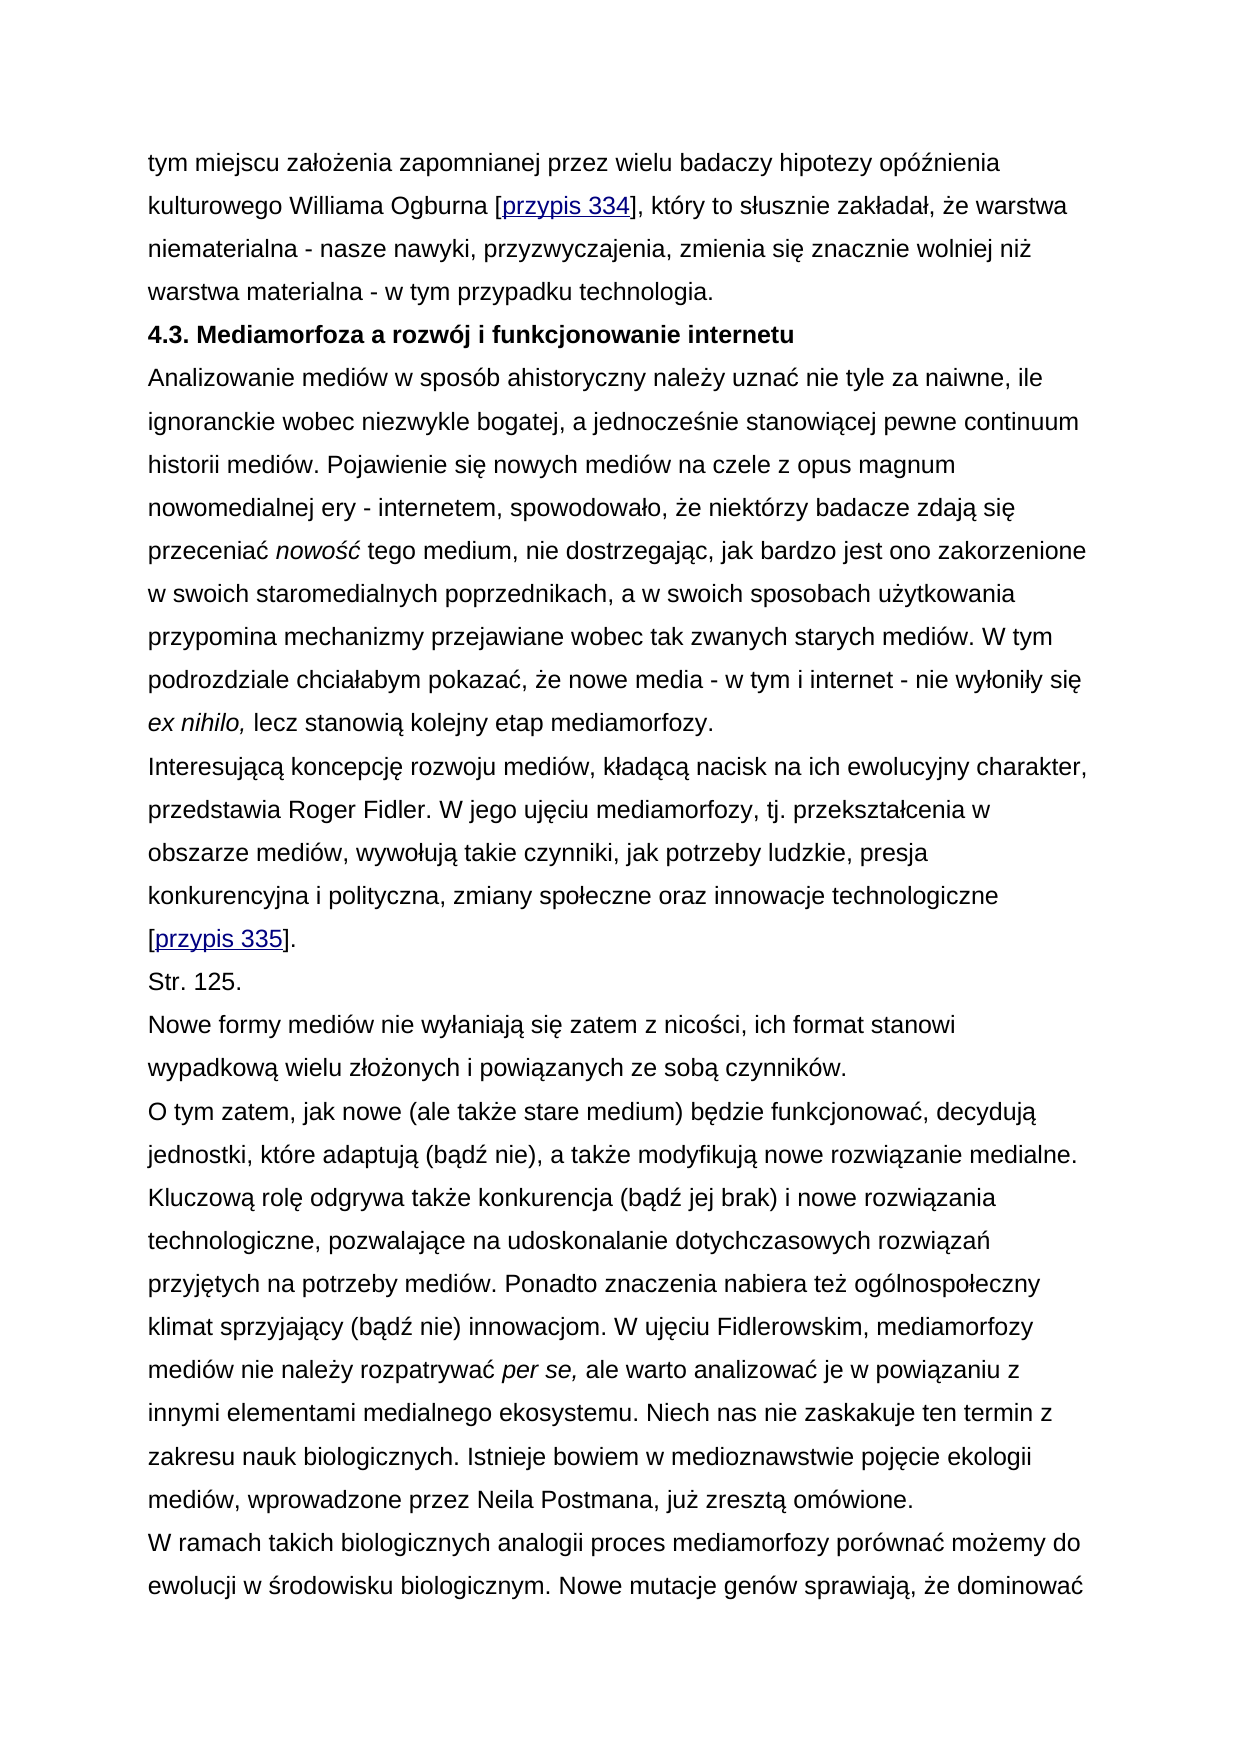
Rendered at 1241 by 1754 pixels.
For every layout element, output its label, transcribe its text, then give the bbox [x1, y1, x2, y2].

text Analizowanie mediów w sposób ahistoryczny należy uznać nie tyle za naiwne, ile ignoranckie wobec niezwykle bogatej, a jednocześnie stanowiącej pewne continuum historii mediów. Pojawienie się nowych mediów na czele z opus magnum nowomedialnej ery - internetem, spowodowało, że niektórzy badacze zdają się przeceniać nowość tego medium, nie dostrzegając, jak bardzo jest ono zakorzenione w swoich staromedialnych poprzednikach, a w swoich sposobach użytkowania przypomina mechanizmy przejawiane wobec tak zwanych starych mediów. W tym podrozdziale chciałabym pokazać, że nowe media - w tym i internet - nie wyłoniły się ex nihilo, lecz stanowią kolejny etap mediamorfozy. [148, 363, 1092, 737]
text tym miejscu założenia zapomnianej przez wielu badaczy hipotezy opóźnienia kulturowego Williama Ogburna [przypis 334], który to słusznie zakładał, że warstwa niematerialna - nasze nawyki, przyzwyczajenia, zmienia się znacznie wolniej niż warstwa materialna - w tym przypadku technologia. [148, 148, 1092, 306]
text Str. 125. [148, 967, 1092, 996]
subtitle 4.3. Mediamorfoza a rozwój i funkcjonowanie internetu [148, 320, 1092, 349]
text W ramach takich biologicznych analogii proces mediamorfozy porównać możemy do ewolucji w środowisku biologicznym. Nowe mutacje genów sprawiają, że dominować [148, 1528, 1092, 1599]
text O tym zatem, jak nowe (ale także stare medium) będzie funkcjonować, decydują jednostki, które adaptują (bądź nie), a także modyfikują nowe rozwiązanie medialne. Kluczową rolę odgrywa także konkurencja (bądź jej brak) i nowe rozwiązania technologiczne, pozwalające na udoskonalanie dotychczasowych rozwiązań przyjętych na potrzeby mediów. Ponadto znaczenia nabiera też ogólnospołeczny klimat sprzyjający (bądź nie) innowacjom. W ujęciu Fidlerowskim, mediamorfozy mediów nie należy rozpatrywać per se, ale warto analizować je w powiązaniu z innymi elementami medialnego ekosystemu. Niech nas nie zaskakuje ten termin z zakresu nauk biologicznych. Istnieje bowiem w medioznawstwie pojęcie ekologii mediów, wprowadzone przez Neila Postmana, już zresztą omówione. [148, 1096, 1092, 1513]
text Nowe formy mediów nie wyłaniają się zatem z nicości, ich format stanowi wypadkową wielu złożonych i powiązanych ze sobą czynników. [148, 1010, 1092, 1082]
text Interesującą koncepcję rozwoju mediów, kładącą nacisk na ich ewolucyjny charakter, przedstawia Roger Fidler. W jego ujęciu mediamorfozy, tj. przekształcenia w obszarze mediów, wywołują takie czynniki, jak potrzeby ludzkie, presja konkurencyjna i polityczna, zmiany społeczne oraz innowacje technologiczne [przypis 335]. [148, 751, 1092, 953]
